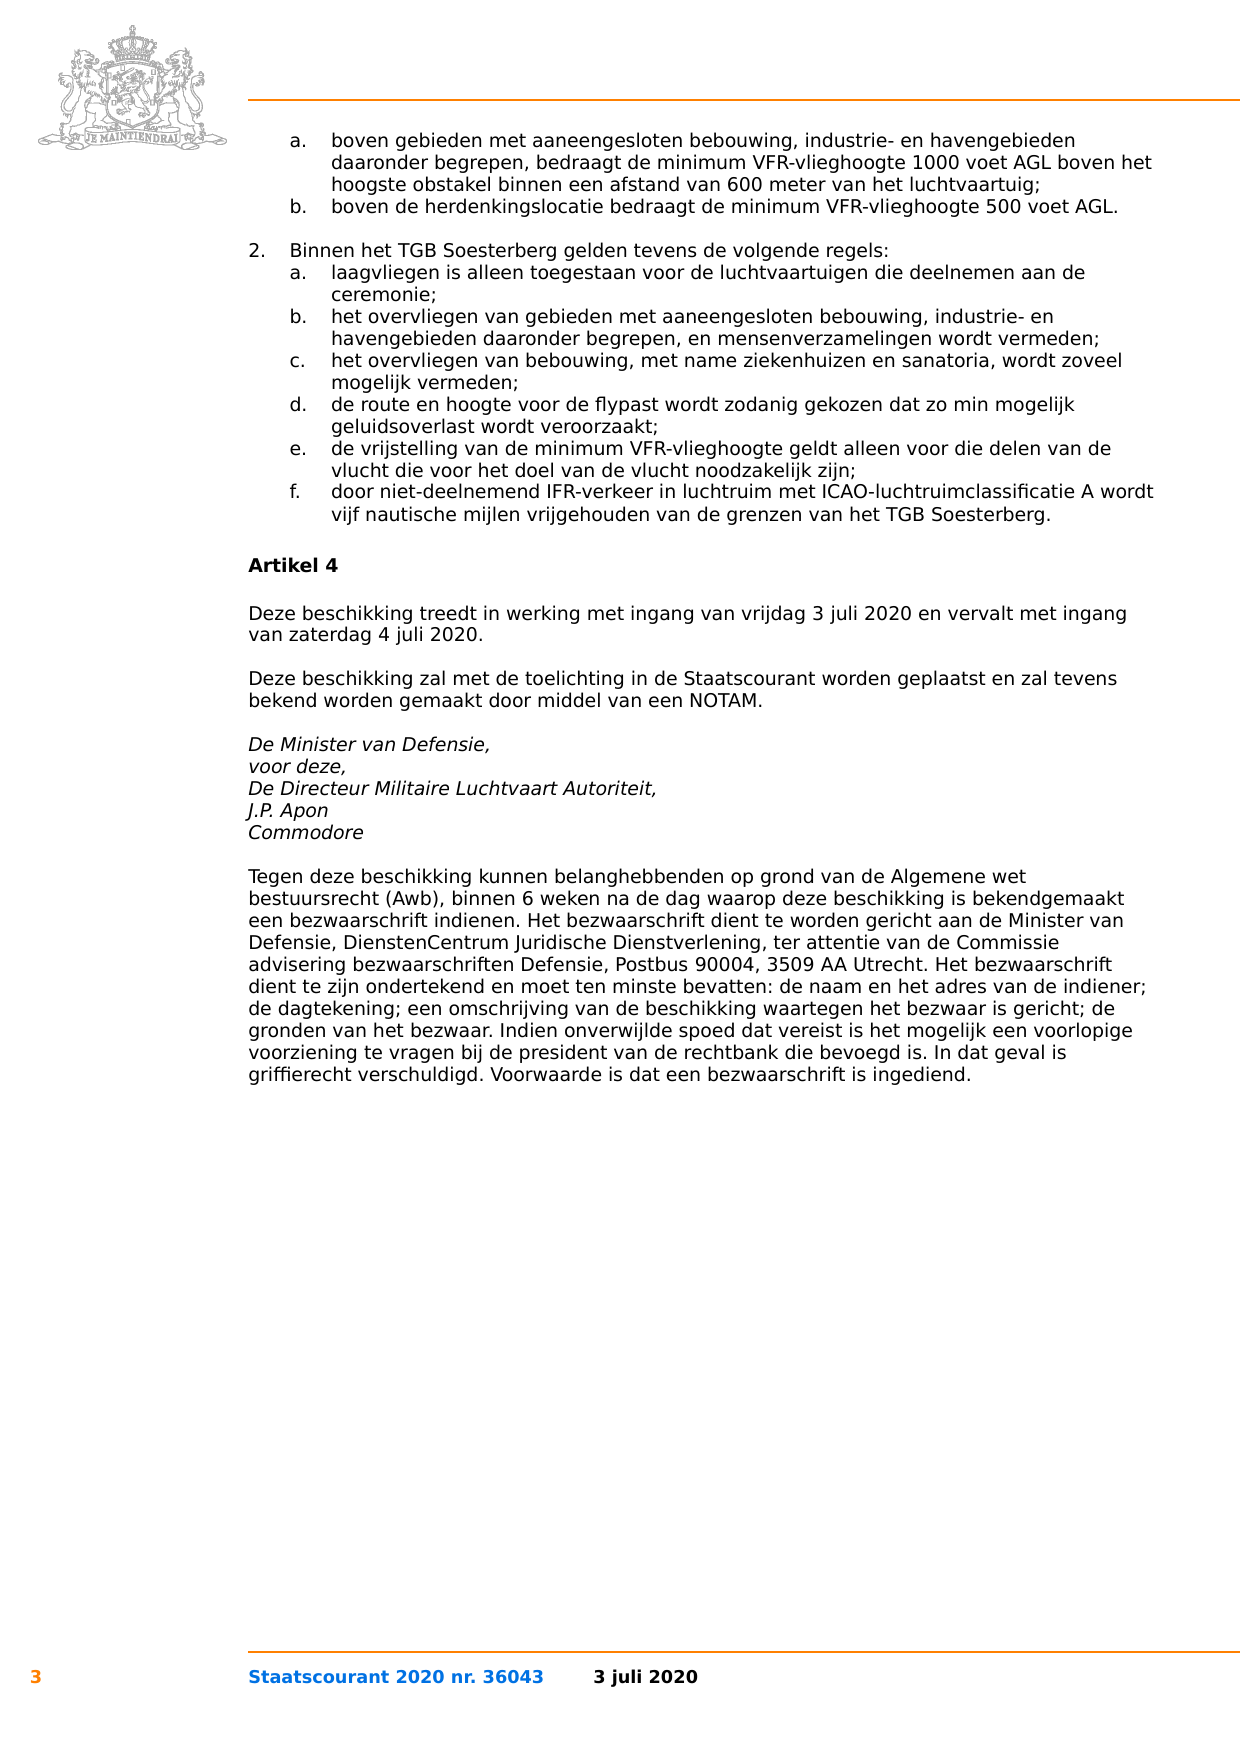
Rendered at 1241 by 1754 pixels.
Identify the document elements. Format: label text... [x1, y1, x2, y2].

text De Minister van Defensie, voor deze, De Directeur Militaire Luchtvaart Autoriteit, J.P. Apon Commodore [248, 734, 1163, 844]
text Deze beschikking zal met de toelichting in de Staatscourant worden geplaatst en zal tevens bekend worden gemaakt door middel van een NOTAM. [248, 668, 1163, 712]
text a. boven gebieden met aaneengesloten bebouwing, industrie- en havengebieden daaronder begrepen, bedraagt de minimum VFR-vlieghoogte 1000 voet AGL boven het hoogste obstakel binnen een afstand van 600 meter van het luchtvaartuig; [289, 130, 1163, 196]
picture [38, 25, 227, 150]
text 2. Binnen het TGB Soesterberg gelden tevens de volgende regels: [248, 240, 1163, 262]
text a. laagvliegen is alleen toegestaan voor de luchtvaartuigen die deelnemen aan de ceremonie; [289, 262, 1163, 306]
subtitle Artikel 4 [248, 555, 1163, 577]
text Tegen deze beschikking kunnen belanghebbenden op grond van de Algemene wet bestuursrecht (Awb), binnen 6 weken na de dag waarop deze beschikking is bekendgemaakt een bezwaarschrift indienen. Het bezwaarschrift dient te worden gericht aan de Minister van Defensie, DienstenCentrum Juridische Dienstverlening, ter attentie van de Commissie advisering bezwaarschriften Defensie, Postbus 90004, 3509 AA Utrecht. Het bezwaarschrift dient te zijn ondertekend en moet ten minste bevatten: de naam en het adres van de indiener; de dagtekening; een omschrijving van de beschikking waartegen het bezwaar is gericht; de gronden van het bezwaar. Indien onverwijlde spoed dat vereist is het mogelijk een voorlopige voorziening te vragen bij de president van de rechtbank die bevoegd is. In dat geval is griffierecht verschuldigd. Voorwaarde is dat een bezwaarschrift is ingediend. [248, 866, 1163, 1086]
text c. het overvliegen van bebouwing, met name ziekenhuizen en sanatoria, wordt zoveel mogelijk vermeden; [289, 349, 1163, 393]
text d. de route en hoogte voor de flypast wordt zodanig gekozen dat zo min mogelijk geluidsoverlast wordt veroorzaakt; [289, 393, 1163, 437]
text e. de vrijstelling van de minimum VFR-vlieghoogte geldt alleen voor die delen van de vlucht die voor het doel van de vlucht noodzakelijk zijn; [289, 437, 1163, 481]
text b. boven de herdenkingslocatie bedraagt de minimum VFR-vlieghoogte 500 voet AGL. [289, 196, 1163, 218]
text f. door niet-deelnemend IFR-verkeer in luchtruim met ICAO-luchtruimclassificatie A wordt vijf nautische mijlen vrijgehouden van de grenzen van het TGB Soesterberg. [289, 481, 1163, 525]
text b. het overvliegen van gebieden met aaneengesloten bebouwing, industrie- en havengebieden daaronder begrepen, en mensenverzamelingen wordt vermeden; [289, 306, 1163, 349]
text Deze beschikking treedt in werking met ingang van vrijdag 3 juli 2020 en vervalt met ingang van zaterdag 4 juli 2020. [248, 602, 1163, 646]
